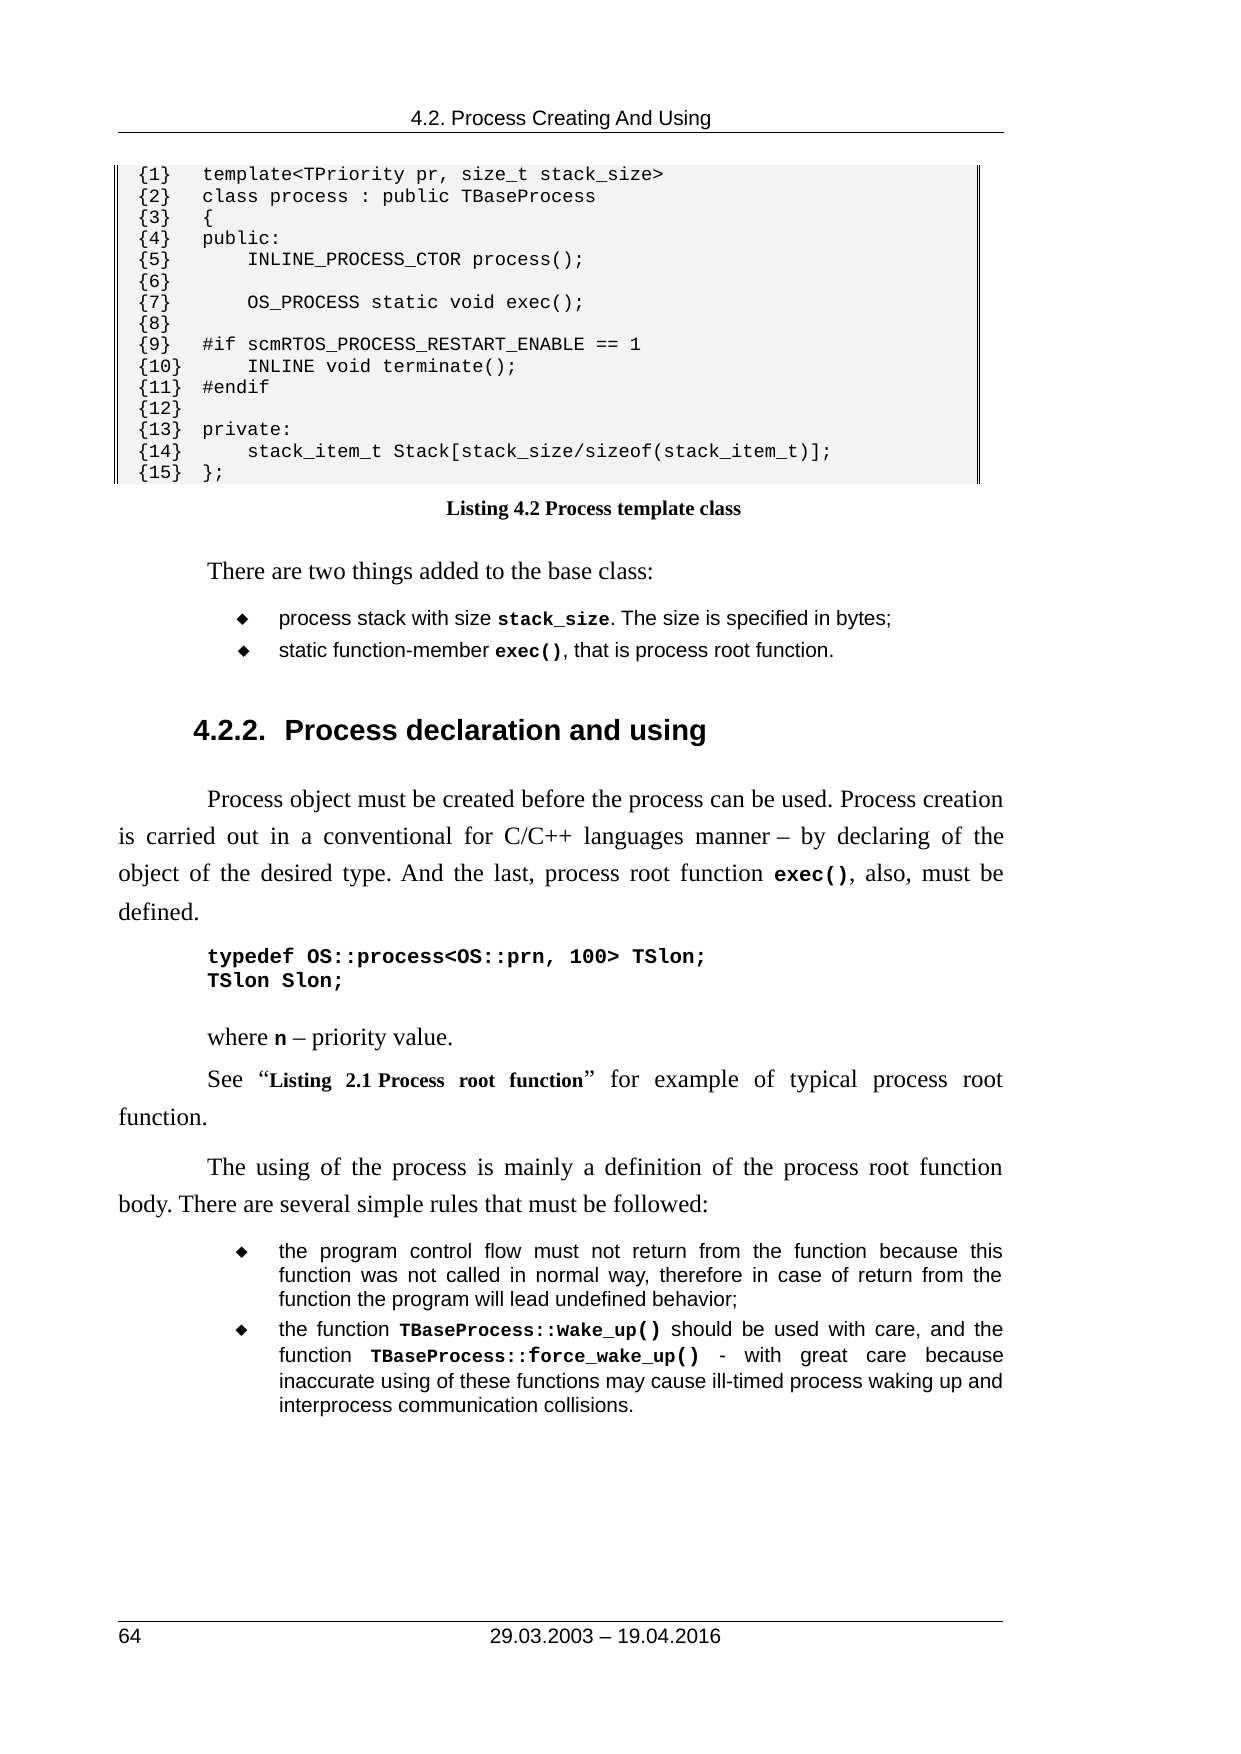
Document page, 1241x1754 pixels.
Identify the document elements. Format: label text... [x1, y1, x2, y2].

text Process object must be created before the process can be used. Process creation is carried out in a conventional for C/C++ languages manner – by declaring of the object of the desired type. And the last, process root function exec(), also, must be defined. [118, 784, 1004, 925]
list private: [118, 420, 977, 441]
list }; [118, 463, 977, 484]
text TSlon Slon; [118, 970, 1004, 994]
list class process : public TBaseProcess [118, 186, 977, 208]
list INLINE void terminate(); [118, 356, 977, 378]
list the program control flow must not return from the function because this function was not called in normal way, therefore in case of return from the function the program will lead undefined behavior; [236, 1239, 1004, 1311]
list OS_PROCESS static void exec(); [118, 293, 977, 314]
list template<TPriority pr, size_t stack_size> [118, 165, 977, 186]
list INLINE_PROCESS_CTOR process(); [118, 250, 977, 271]
list static function-member exec(), that is process root function. [238, 638, 1004, 663]
list #endif [118, 378, 977, 399]
text The using of the process is mainly a definition of the process root function body. There are several simple rules that must be followed: [118, 1152, 1004, 1218]
list stack_item_t Stack[stack_size/sizeof(stack_item_t)]; [118, 441, 977, 463]
list { [118, 208, 977, 229]
list the function TBaseProcess::wake_up() should be used with care, and the function TBaseProcess::force_wake_up() - with great care because inaccurate using of these functions may cause ill-timed process waking up and interprocess communication collisions. [235, 1317, 1004, 1417]
list public: [118, 229, 977, 250]
text See “Listing 2.1 Process root function” for example of typical process root function. [118, 1064, 1004, 1131]
text typedef OS::process<OS::prn, 100> TSlon; [118, 946, 1004, 970]
text Listing 4.2 Process template class [183, 496, 1004, 520]
list process stack with size stack_size. The size is specified in bytes; [236, 606, 1004, 631]
subtitle Process declaration and using [193, 713, 886, 746]
list #if scmRTOS_PROCESS_RESTART_ENABLE == 1 [118, 335, 977, 356]
text There are two things added to the base class: [118, 556, 1004, 585]
text where n – priority value. [118, 1022, 1004, 1052]
